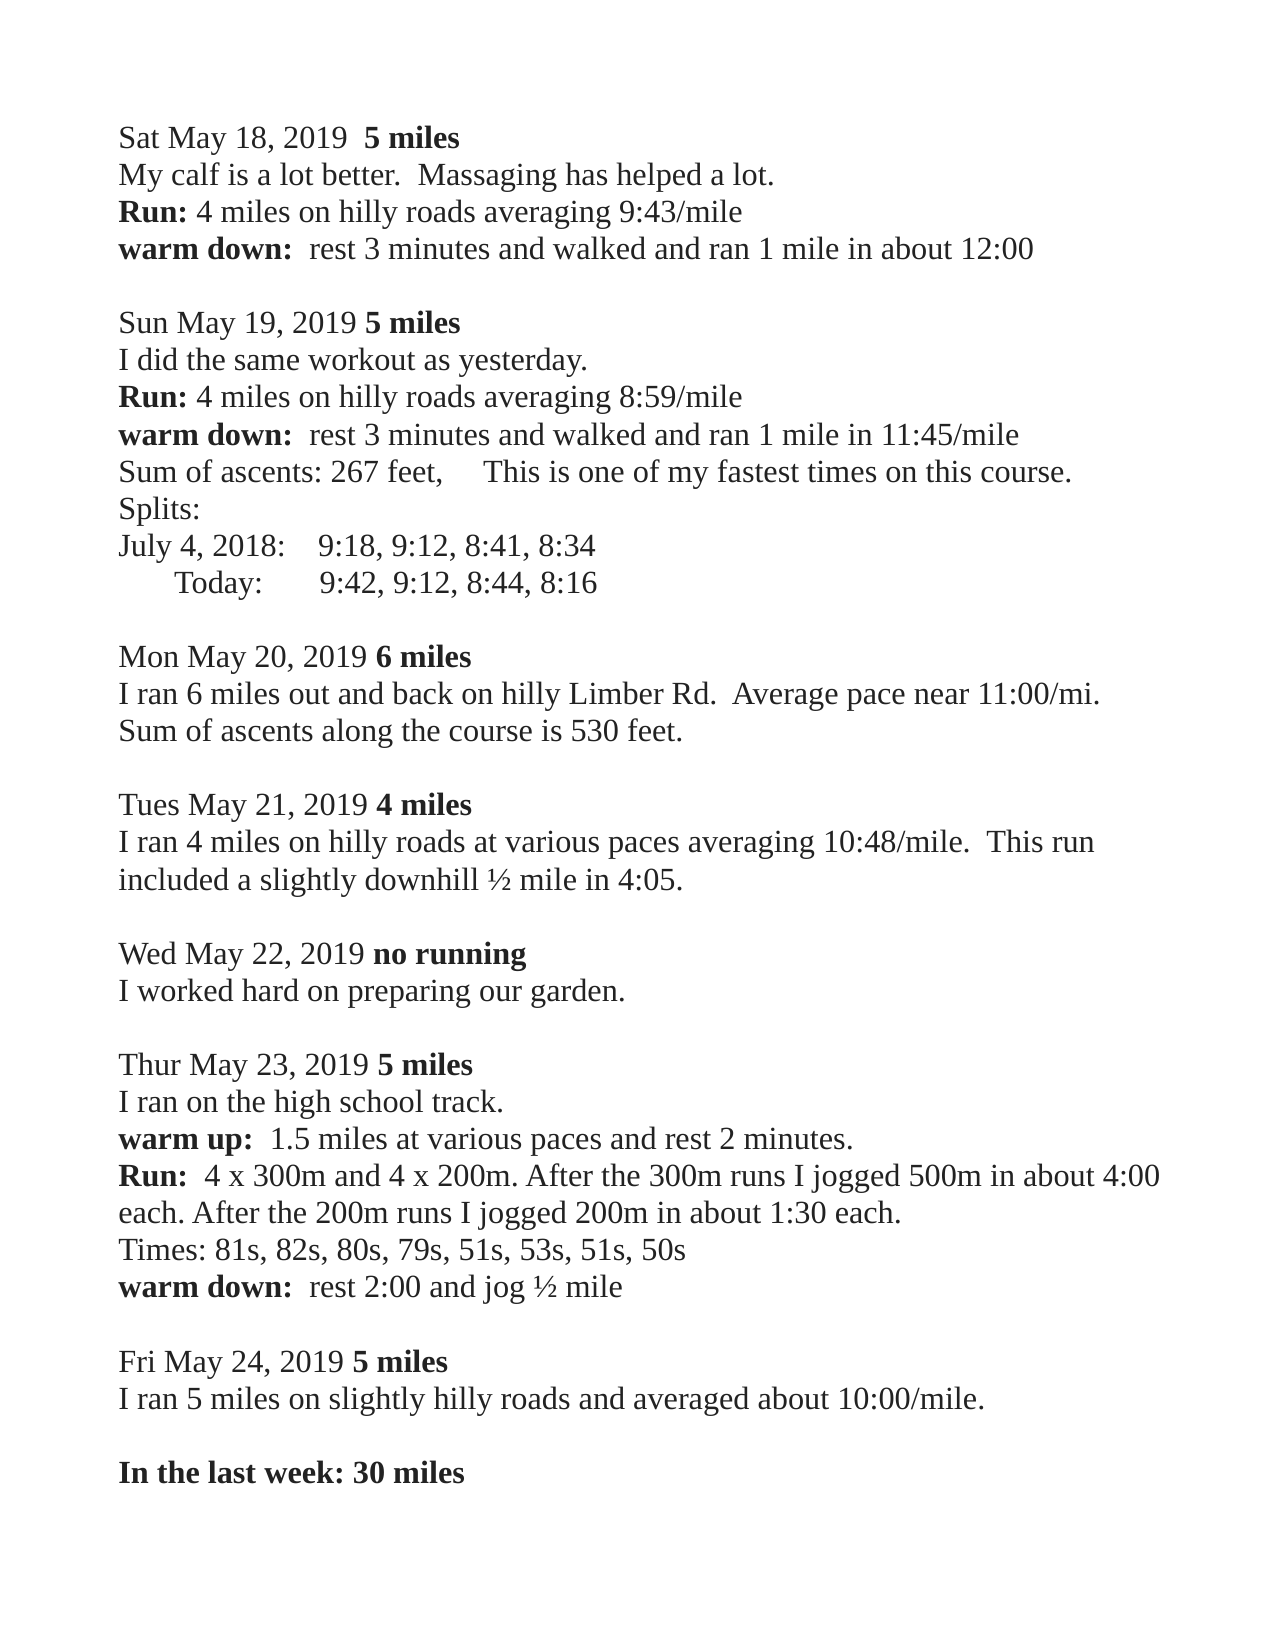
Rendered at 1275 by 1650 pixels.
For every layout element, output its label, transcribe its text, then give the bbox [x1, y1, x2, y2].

text Run: 4 x 300m and 4 x 200m. After the 300m runs I jogged 500m in about 4:00 each. After the 200m runs I jogged 200m in about 1:30 each. [118, 1156, 1161, 1231]
text warm down: rest 3 minutes and walked and ran 1 mile in about 12:00 [118, 229, 1161, 266]
text Thur May 23, 2019 5 miles [118, 1045, 1161, 1082]
text I worked hard on preparing our garden. [118, 971, 1161, 1008]
text Times: 81s, 82s, 80s, 79s, 51s, 53s, 51s, 50s [118, 1231, 1161, 1268]
text I did the same workout as yesterday. [118, 341, 1161, 378]
text July 4, 2018: 9:18, 9:12, 8:41, 8:34 [118, 526, 1161, 563]
text I ran 5 miles on slightly hilly roads and averaged about 10:00/mile. [118, 1379, 1161, 1416]
text warm down: rest 2:00 and jog ½ mile [118, 1268, 1161, 1305]
text I ran 4 miles on hilly roads at various paces averaging 10:48/mile. This run included a slightly downhill ½ mile in 4:05. [118, 823, 1161, 897]
text I ran 6 miles out and back on hilly Limber Rd. Average pace near 11:00/mi. [118, 674, 1161, 711]
text Sum of ascents: 267 feet, This is one of my fastest times on this course. [118, 452, 1161, 489]
text warm down: rest 3 minutes and walked and ran 1 mile in 11:45/mile [118, 415, 1161, 452]
text I ran on the high school track. [118, 1082, 1161, 1119]
text Sat May 18, 2019 5 miles [118, 118, 1161, 155]
text My calf is a lot better. Massaging has helped a lot. [118, 155, 1161, 192]
text In the last week: 30 miles [118, 1453, 1161, 1490]
text Mon May 20, 2019 6 miles [118, 637, 1161, 674]
text Today: 9:42, 9:12, 8:44, 8:16 [118, 563, 1161, 600]
text Splits: [118, 489, 1161, 526]
text Tues May 21, 2019 4 miles [118, 786, 1161, 823]
text Run: 4 miles on hilly roads averaging 9:43/mile [118, 192, 1161, 229]
text Fri May 24, 2019 5 miles [118, 1342, 1161, 1379]
text warm up: 1.5 miles at various paces and rest 2 minutes. [118, 1119, 1161, 1156]
text Sum of ascents along the course is 530 feet. [118, 711, 1161, 748]
text Wed May 22, 2019 no running [118, 934, 1161, 971]
text Sun May 19, 2019 5 miles [118, 303, 1161, 341]
text Run: 4 miles on hilly roads averaging 8:59/mile [118, 378, 1161, 415]
